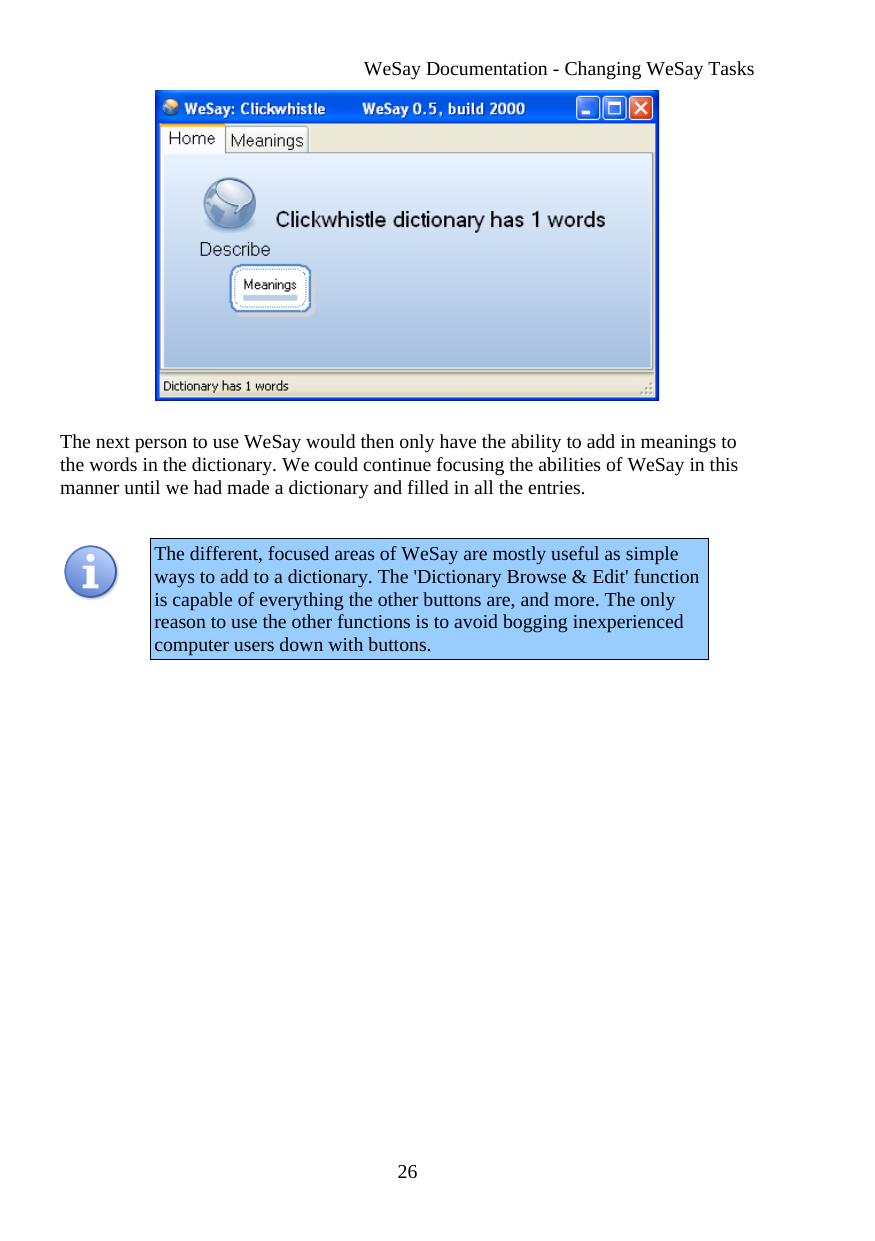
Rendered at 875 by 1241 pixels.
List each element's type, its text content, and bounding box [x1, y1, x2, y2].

text The different, focused areas of WeSay are mostly useful as simple ways to add to a dictionary. The 'Dictionary Browse & Edit' function is capable of everything the other buttons are, and more. The only reason to use the other functions is to avoid bogging inexperienced computer users down with buttons. [151, 539, 708, 659]
text The next person to use WeSay would then only have the ability to add in meanings to the words in the dictionary. We could continue focusing the abilities of WeSay in this manner until we had made a dictionary and filled in all the entries. [60, 401, 754, 499]
picture [60, 541, 121, 602]
picture [155, 90, 660, 401]
